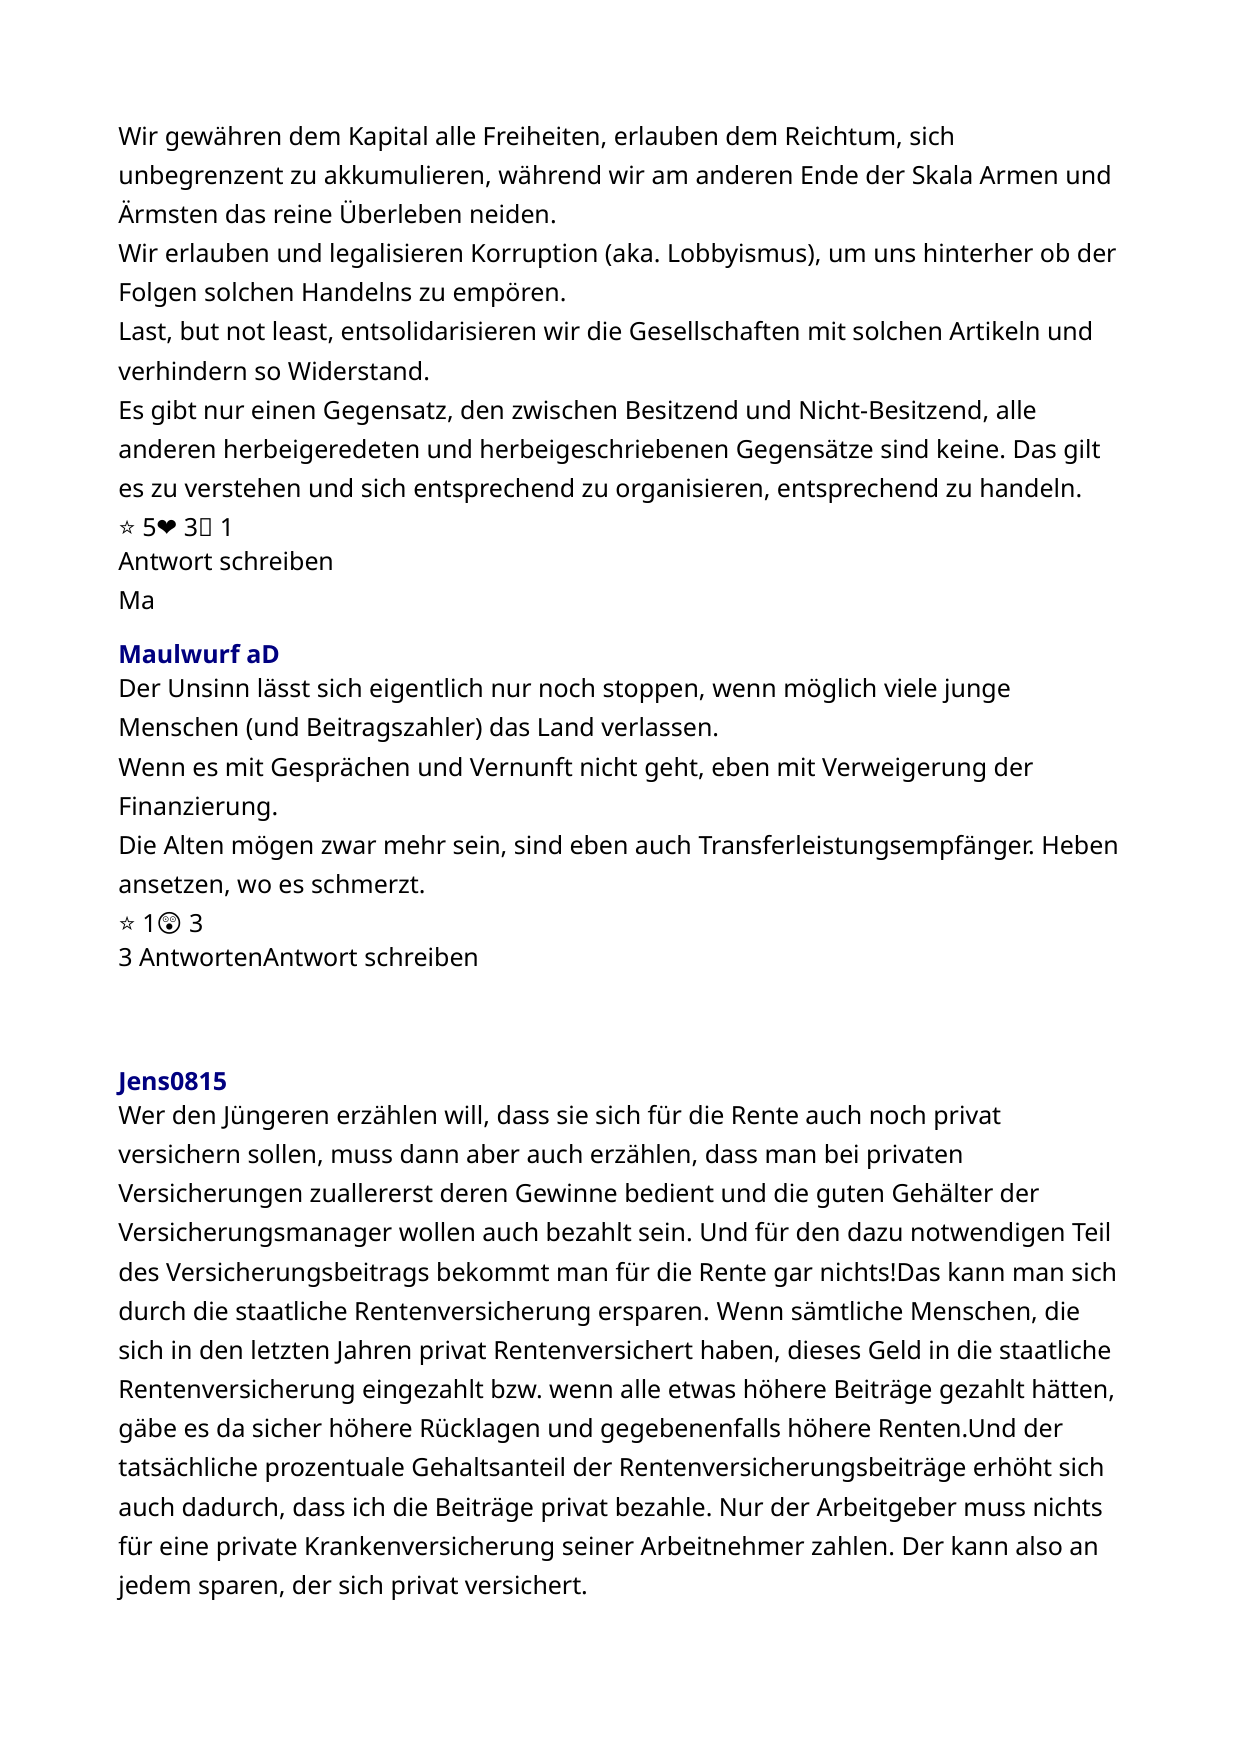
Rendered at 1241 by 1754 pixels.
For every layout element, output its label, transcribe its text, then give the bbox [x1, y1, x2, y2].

text Es gibt nur einen Gegensatz, den zwischen Besitzend und Nicht-Besitzend, alle anderen herbeigeredeten und herbeigeschriebenen Gegensätze sind keine. Das gilt es zu verstehen und sich entsprechend zu organisieren, entsprechend zu handeln. [118, 392, 1122, 505]
text Wenn es mit Gesprächen und Vernunft nicht geht, eben mit Verweigerung der Finanzierung. [118, 749, 1122, 822]
subtitle Jens0815 [118, 1063, 1122, 1098]
subtitle Maulwurf aD [118, 637, 1122, 671]
text Der Unsinn lässt sich eigentlich nur noch stoppen, wenn möglich viele junge Menschen (und Beitragszahler) das Land verlassen. [118, 671, 1122, 744]
text Last, but not least, entsolidarisieren wir die Gesellschaften mit solchen Artikeln und verhindern so Widerstand. [118, 314, 1122, 387]
text 3 AntwortenAntwort schreiben [118, 940, 1122, 974]
text ⭐️ 1😲 3 [118, 906, 1122, 940]
text Wir erlauben und legalisieren Korruption (aka. Lobbyismus), um uns hinterher ob der Folgen solchen Handelns zu empören. [118, 236, 1122, 309]
text Wir gewähren dem Kapital alle Freiheiten, erlauben dem Reichtum, sich unbegrenzent zu akkumulieren, während wir am anderen Ende der Skala Armen und Ärmsten das reine Überleben neiden. [118, 118, 1122, 231]
text Wer den Jüngeren erzählen will, dass sie sich für die Rente auch noch privat versichern sollen, muss dann aber auch erzählen, dass man bei privaten Versicherungen zuallererst deren Gewinne bedient und die guten Gehälter der Versicherungsmanager wollen auch bezahlt sein. Und für den dazu notwendigen Teil des Versicherungsbeitrags bekommt man für die Rente gar nichts!Das kann man sich durch die staatliche Rentenversicherung ersparen. Wenn sämtliche Menschen, die sich in den letzten Jahren privat Rentenversichert haben, dieses Geld in die staatliche Rentenversicherung eingezahlt bzw. wenn alle etwas höhere Beiträge gezahlt hätten, gäbe es da sicher höhere Rücklagen und gegebenenfalls höhere Renten.Und der tatsächliche prozentuale Gehaltsanteil der Rentenversicherungsbeiträge erhöht sich auch dadurch, dass ich die Beiträge privat bezahle. Nur der Arbeitgeber muss nichts für eine private Krankenversicherung seiner Arbeitnehmer zahlen. Der kann also an jedem sparen, der sich privat versichert. [118, 1098, 1122, 1602]
text Ma [118, 583, 1122, 617]
text Die Alten mögen zwar mehr sein, sind eben auch Transferleistungsempfänger. Heben ansetzen, wo es schmerzt. [118, 827, 1122, 901]
text Antwort schreiben [118, 544, 1122, 578]
text ⭐️ 5❤️ 3🤨 1 [118, 510, 1122, 544]
